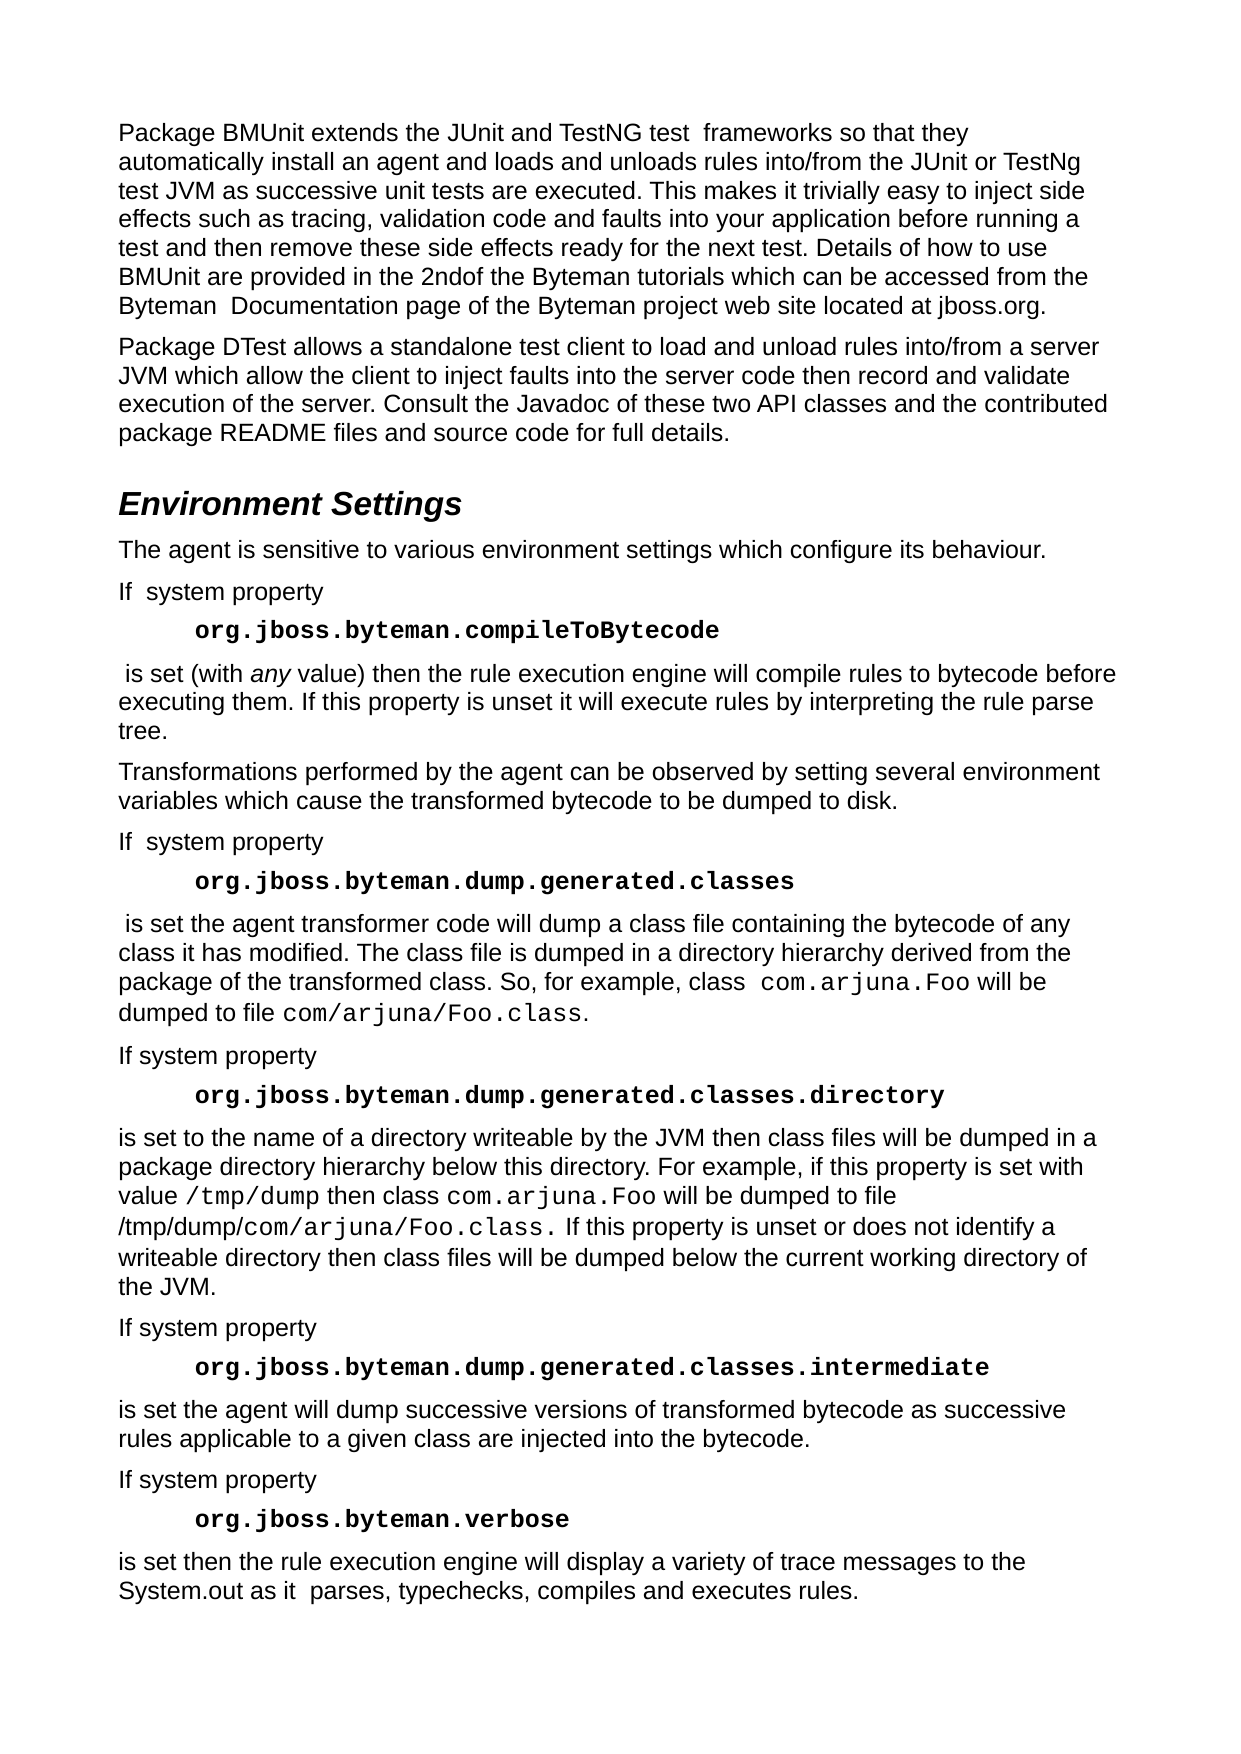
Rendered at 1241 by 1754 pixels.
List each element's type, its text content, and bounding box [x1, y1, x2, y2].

text is set then the rule execution engine will display a variety of trace messages to the System.out as it parses, typechecks, compiles and executes rules. [118, 1547, 1122, 1604]
text Transformations performed by the agent can be observed by setting several environment variables which cause the transformed bytecode to be dumped to disk. [118, 757, 1122, 815]
text org.jboss.byteman.dump.generated.classes.directory [194, 1083, 1122, 1111]
text org.jboss.byteman.verbose [194, 1506, 1122, 1534]
text org.jboss.byteman.compileToBytecode [194, 618, 1122, 646]
text is set to the name of a directory writeable by the JVM then class files will be dumped in a package directory hierarchy below this directory. For example, if this property is set with value /tmp/dump then class com.arjuna.Foo will be dumped to file /tmp/dump/com/arjuna/Foo.class. If this property is unset or does not identify a writeable directory then class files will be dumped below the current working directory of the JVM. [118, 1123, 1122, 1300]
text org.jboss.byteman.dump.generated.classes.intermediate [194, 1354, 1122, 1382]
text If system property [118, 1313, 1122, 1342]
text If system property [118, 827, 1122, 856]
text org.jboss.byteman.dump.generated.classes [194, 869, 1122, 897]
text If system property [118, 1465, 1122, 1494]
text If system property [118, 577, 1122, 605]
text is set the agent will dump successive versions of transformed bytecode as successive rules applicable to a given class are injected into the bytecode. [118, 1395, 1122, 1452]
text Package BMUnit extends the JUnit and TestNG test frameworks so that they automatically install an agent and loads and unloads rules into/from the JUnit or TestNg test JVM as successive unit tests are executed. This makes it trivially easy to inject side effects such as tracing, validation code and faults into your application before running a test and then remove these side effects ready for the next test. Details of how to use BMUnit are provided in the 2ndof the Byteman tutorials which can be accessed from the Byteman Documentation page of the Byteman project web site located at jboss.org. [118, 118, 1122, 319]
text is set (with any value) then the rule execution engine will compile rules to bytecode before executing them. If this property is unset it will execute rules by interpreting the rule parse tree. [118, 659, 1122, 745]
text is set the agent transformer code will dump a class file containing the bytecode of any class it has modified. The class file is dumped in a directory hierarchy derived from the package of the transformed class. So, for example, class com.arjuna.Foo will be dumped to file com/arjuna/Foo.class. [118, 909, 1122, 1029]
text If system property [118, 1041, 1122, 1070]
subtitle Environment Settings [118, 484, 1122, 523]
text The agent is sensitive to various environment settings which configure its behaviour. [118, 535, 1122, 564]
text Package DTest allows a standalone test client to load and unload rules into/from a server JVM which allow the client to inject faults into the server code then record and validate execution of the server. Consult the Javadoc of these two API classes and the contributed package README files and source code for full details. [118, 332, 1122, 447]
